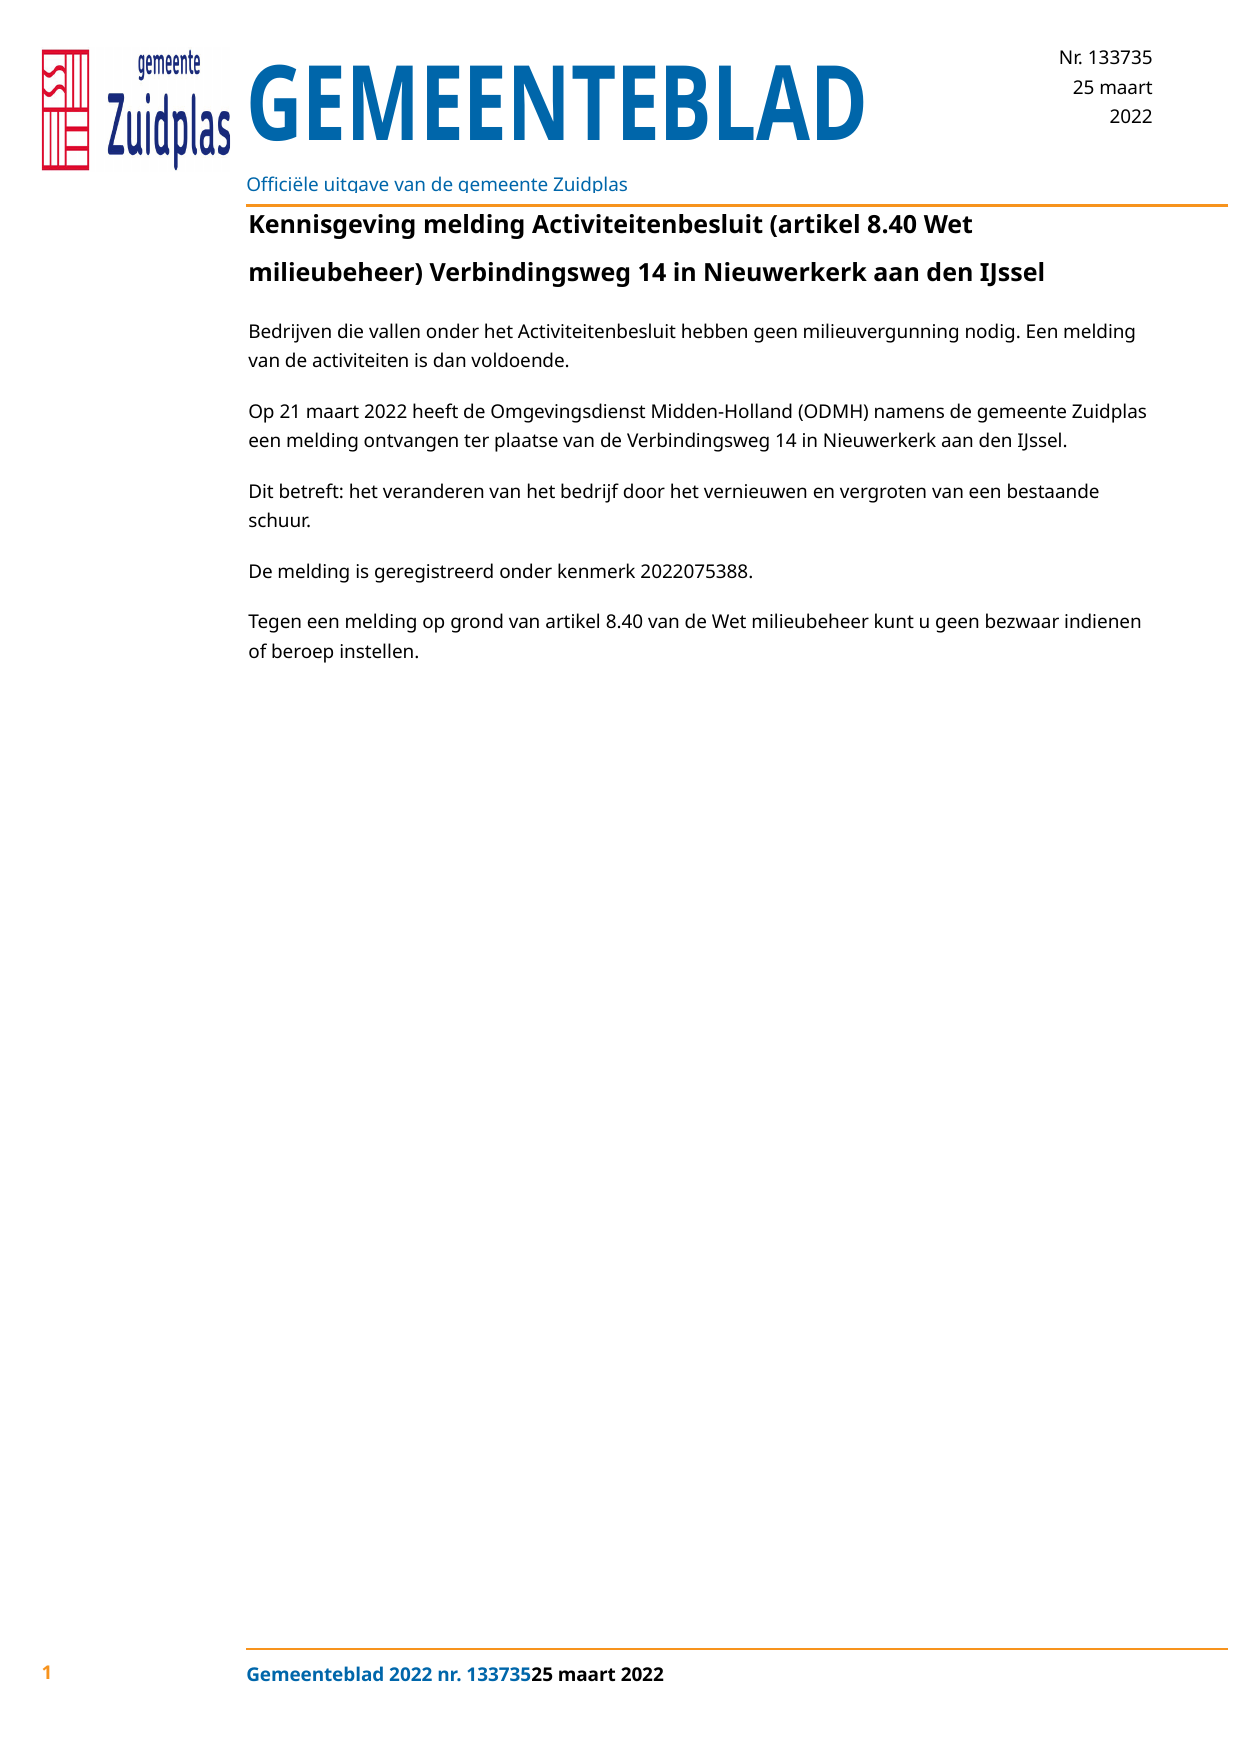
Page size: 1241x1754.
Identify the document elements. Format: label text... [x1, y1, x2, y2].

text Op 21 maart 2022 heeft de Omgevingsdienst Midden-Holland (ODMH) namens de gemeente Zuidplas een melding ontvangen ter plaatse van de Verbindingsweg 14 in Nieuwerkerk aan den IJssel. [248, 398, 1152, 453]
text Tegen een melding op grond van artikel 8.40 van de Wet milieubeheer kunt u geen bezwaar indienen of beroep instellen. [248, 608, 1152, 664]
text De melding is geregistreerd onder kenmerk 2022075388. [248, 558, 1152, 584]
text Bedrijven die vallen onder het Activiteitenbesluit hebben geen milieuvergunning nodig. Een melding van de activiteiten is dan voldoende. [248, 318, 1152, 373]
text Kennisgeving melding Activiteitenbesluit (artikel 8.40 Wet milieubeheer) Verbindingsweg 14 in Nieuwerkerk aan den IJssel [248, 207, 1152, 288]
text Dit betreft: het veranderen van het bedrijf door het vernieuwen en vergroten van een bestaande schuur. [248, 478, 1152, 533]
picture [41, 47, 231, 172]
